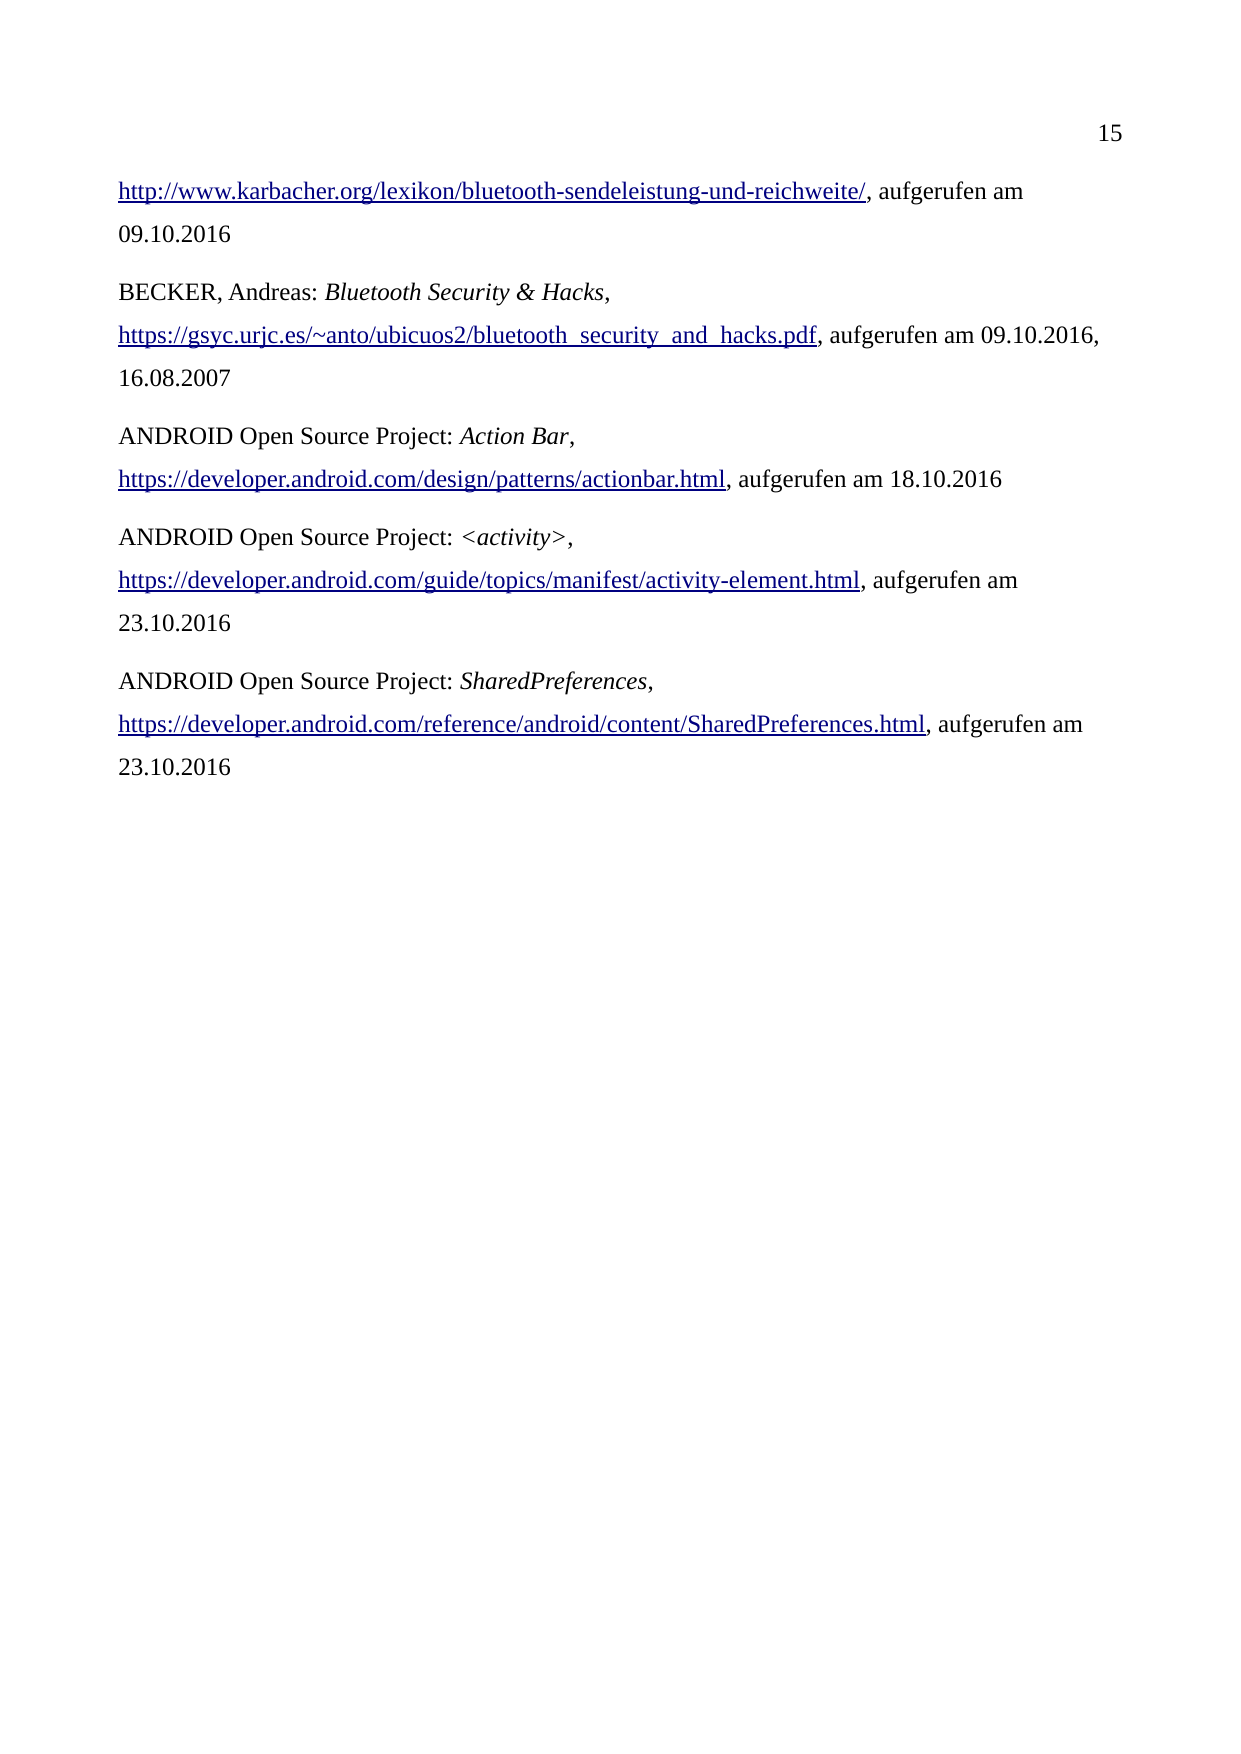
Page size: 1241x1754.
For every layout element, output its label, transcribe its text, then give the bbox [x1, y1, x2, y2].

text ANDROID Open Source Project: Action Bar, https://developer.android.com/design/patterns/actionbar.html, aufgerufen am 18.10.2016 [118, 421, 1122, 493]
text ANDROID Open Source Project: <activity>, https://developer.android.com/guide/topics/manifest/activity-element.html, aufgerufen am 23.10.2016 [118, 522, 1122, 637]
text http://www.karbacher.org/lexikon/bluetooth-sendeleistung-und-reichweite/, aufgerufen am 09.10.2016 [118, 176, 1122, 248]
text BECKER, Andreas: Bluetooth Security & Hacks, https://gsyc.urjc.es/~anto/ubicuos2/bluetooth_security_and_hacks.pdf, aufgerufen am 09.10.2016, 16.08.2007 [118, 277, 1122, 392]
text ANDROID Open Source Project: SharedPreferences, https://developer.android.com/reference/android/content/SharedPreferences.html, aufgerufen am 23.10.2016 [118, 666, 1122, 781]
